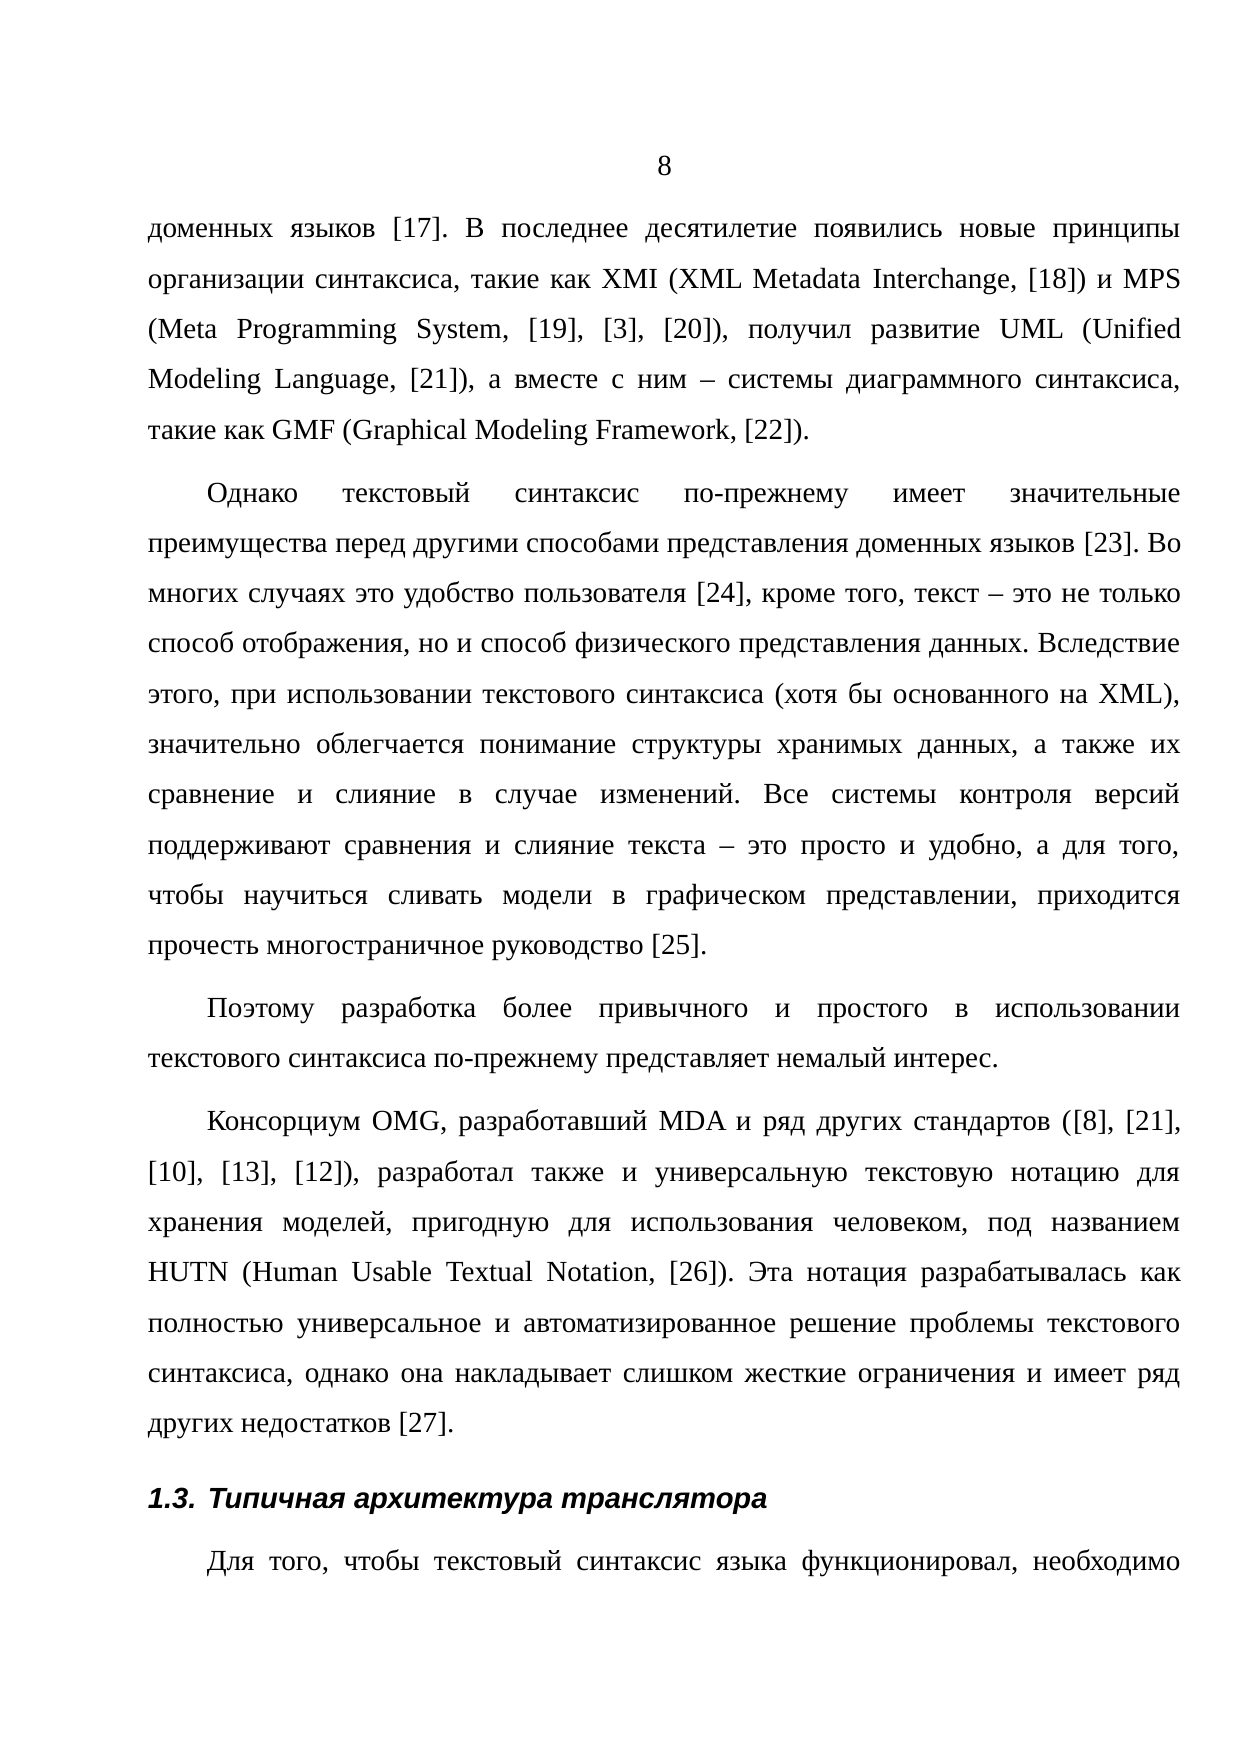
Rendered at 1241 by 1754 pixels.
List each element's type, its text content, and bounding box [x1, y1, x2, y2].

text Для того, чтобы текстовый синтаксис языка функционировал, необходимо [148, 1543, 1181, 1577]
text Консорциум OMG, разработавший MDA и ряд других стандартов ([8], [21], [10], [13], [12]), разработал также и универсальную текстовую нотацию для хранения моделей, пригодную для использования человеком, под названием HUTN (Human Usable Textual Notation, [26]). Эта нотация разрабатывалась как полностью универсальное и автоматизированное решение проблемы текстового синтаксиса, однако она накладывает слишком жесткие ограничения и имеет ряд других недостатков [27]. [148, 1103, 1181, 1439]
text Поэтому разработка более привычного и простого в использовании текстового синтаксиса по-прежнему представляет немалый интерес. [148, 990, 1181, 1074]
text Однако текстовый синтаксис по-прежнему имеет значительные преимущества перед другими способами представления доменных языков [23]. Во многих случаях это удобство пользователя [24], кроме того, текст – это не только способ отображения, но и способ физического представления данных. Вследствие этого, при использовании текстового синтаксиса (хотя бы основанного на XML), значительно облегчается понимание структуры хранимых данных, а также их сравнение и слияние в случае изменений. Все системы контроля версий поддерживают сравнения и слияние текста – это просто и удобно, а для того, чтобы научиться сливать модели в графическом представлении, приходится прочесть многостраничное руководство [25]. [148, 475, 1181, 961]
subtitle Типичная архитектура транслятора [148, 1481, 1181, 1514]
text доменных языков [17]. В последнее десятилетие появились новые принципы организации синтаксиса, такие как XMI (XML Metadata Interchange, [18]) и MPS (Meta Programming System, [19], [3], [20]), получил развитие UML (Unified Modeling Language, [21]), а вместе с ним – системы диаграммного синтаксиса, такие как GMF (Graphical Modeling Framework, [22]). [148, 211, 1181, 445]
